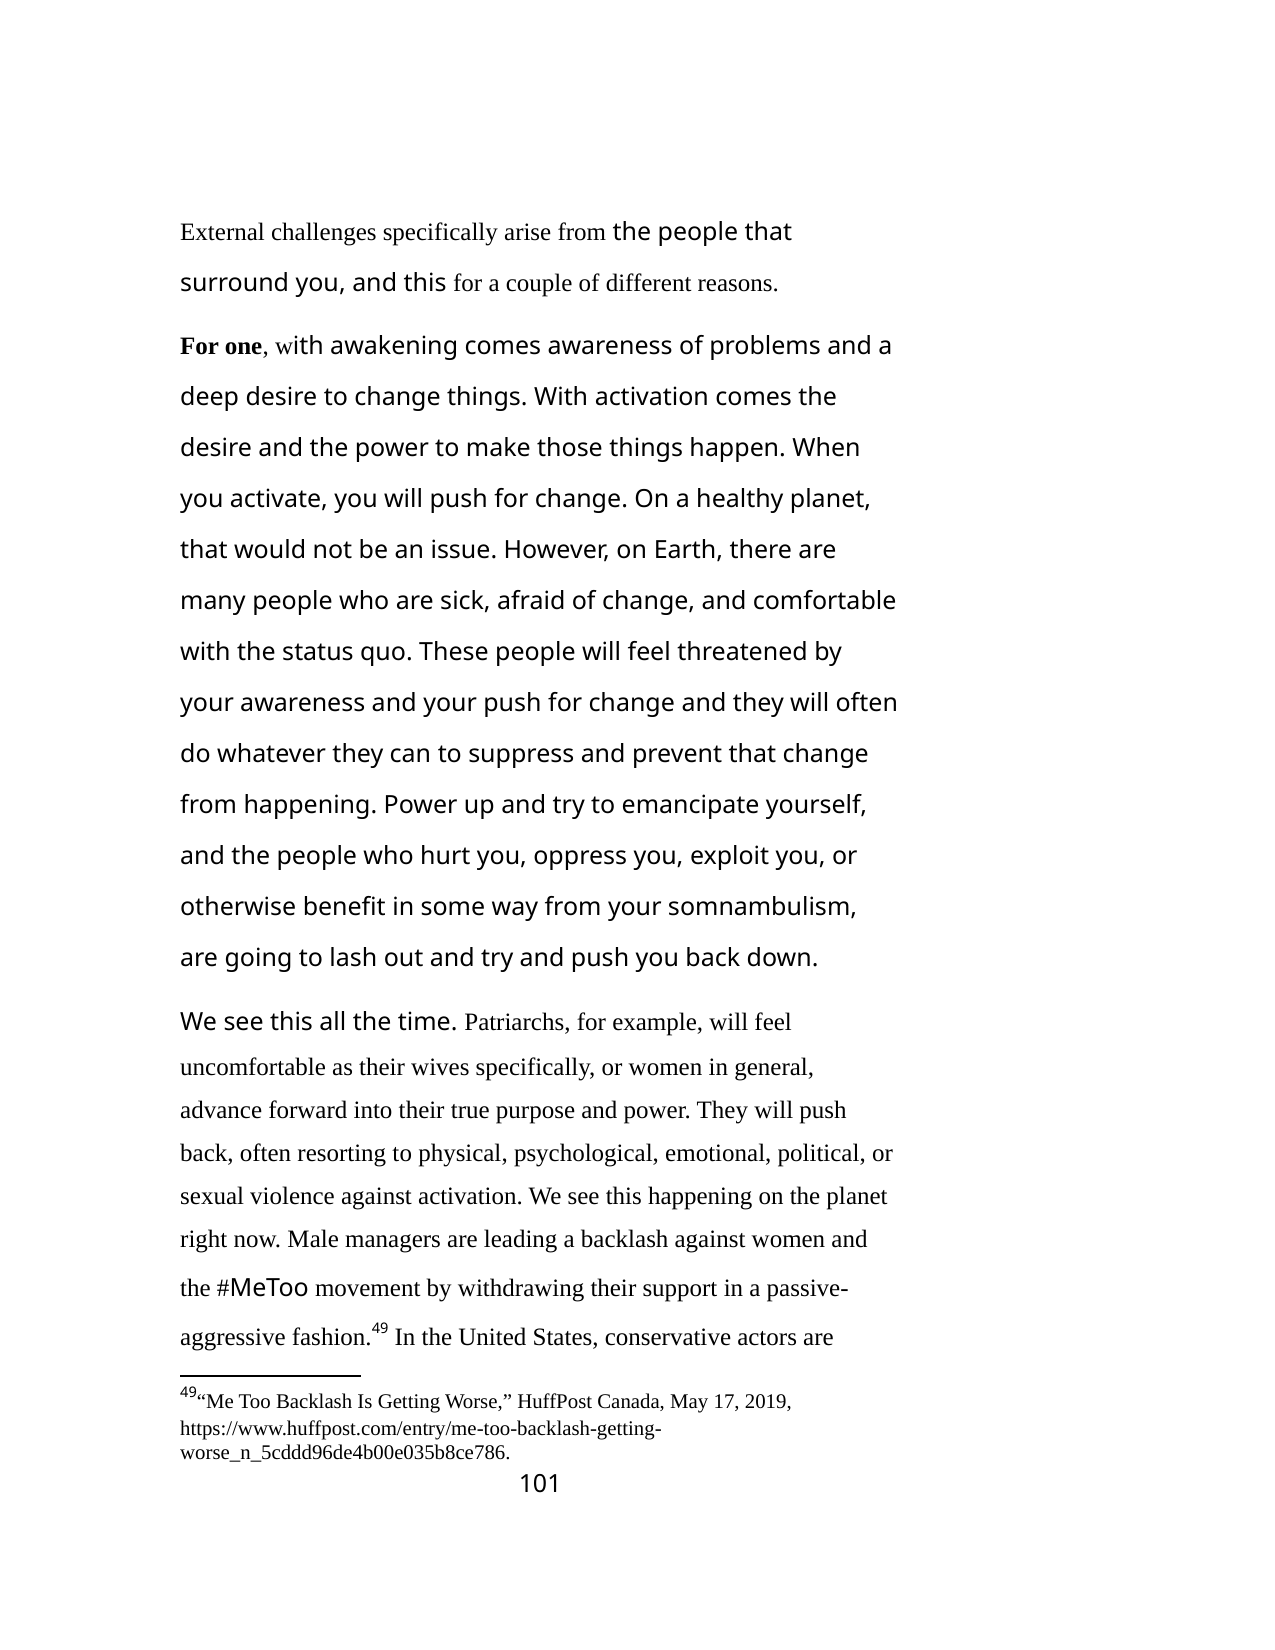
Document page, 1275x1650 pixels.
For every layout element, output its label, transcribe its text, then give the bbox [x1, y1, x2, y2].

text We see this all the time. Patriarchs, for example, will feel uncomfortable as their wives specifically, or women in general, advance forward into their true purpose and power. They will push back, often resorting to physical, psychological, emotional, political, or sexual violence against activation. We see this happening on the planet right now. Male managers are leading a backlash against women and the #MeToo movement by withdrawing their support in a passive-aggressive fashion. In the United States, conservative actors are [180, 1003, 900, 1352]
text “Me Too Backlash Is Getting Worse,” HuffPost Canada, May 17, 2019, https://www.huffpost.com/entry/me-too-backlash-getting-worse_n_5cddd96de4b00e035b8ce786. [180, 1382, 900, 1464]
text External challenges specifically arise from the people that surround you, and this for a couple of different reasons. [180, 213, 900, 299]
text For one, with awakening comes awareness of problems and a deep desire to change things. With activation comes the desire and the power to make those things happen. When you activate, you will push for change. On a healthy planet, that would not be an issue. However, on Earth, there are many people who are sick, afraid of change, and comfortable with the status quo. These people will feel threatened by your awareness and your push for change and they will often do whatever they can to suppress and prevent that change from happening. Power up and try to emancipate yourself, and the people who hurt you, oppress you, exploit you, or otherwise benefit in some way from your somnambulism, are going to lash out and try and push you back down. [180, 328, 900, 974]
